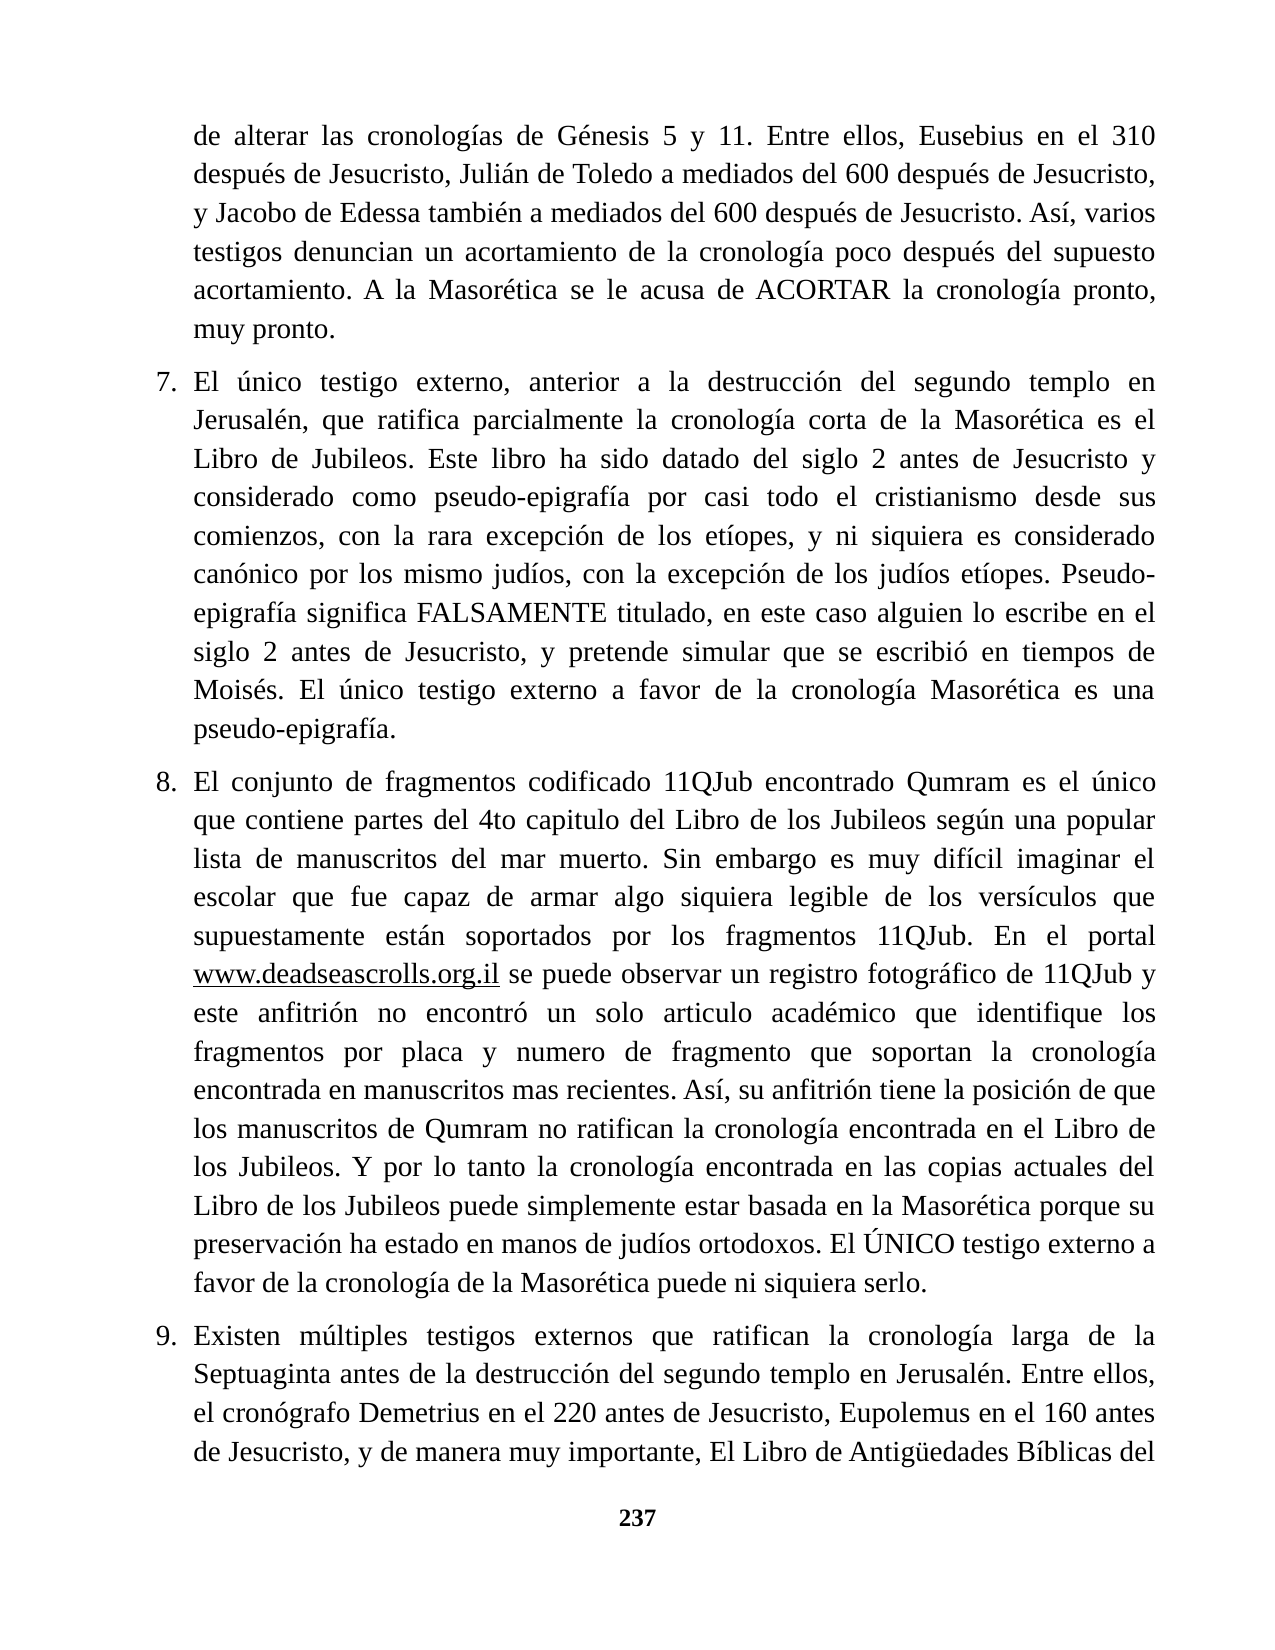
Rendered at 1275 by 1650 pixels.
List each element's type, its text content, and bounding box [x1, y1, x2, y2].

list de alterar las cronologías de Génesis 5 y 11. Entre ellos, Eusebius en el 310 después de Jesucristo, Julián de Toledo a mediados del 600 después de Jesucristo, y Jacobo de Edessa también a mediados del 600 después de Jesucristo. Así, varios testigos denuncian un acortamiento de la cronología poco después del supuesto acortamiento. A la Masorética se le acusa de ACORTAR la cronología pronto, muy pronto. [156, 118, 1157, 344]
list El único testigo externo, anterior a la destrucción del segundo templo en Jerusalén, que ratifica parcialmente la cronología corta de la Masorética es el Libro de Jubileos. Este libro ha sido datado del siglo 2 antes de Jesucristo y considerado como pseudo-epigrafía por casi todo el cristianismo desde sus comienzos, con la rara excepción de los etíopes, y ni siquiera es considerado canónico por los mismo judíos, con la excepción de los judíos etíopes. Pseudo-epigrafía significa FALSAMENTE titulado, en este caso alguien lo escribe en el siglo 2 antes de Jesucristo, y pretende simular que se escribió en tiempos de Moisés. El único testigo externo a favor de la cronología Masorética es una pseudo-epigrafía. [156, 364, 1157, 744]
list El conjunto de fragmentos codificado 11QJub encontrado Qumram es el único que contiene partes del 4to capitulo del Libro de los Jubileos según una popular lista de manuscritos del mar muerto. Sin embargo es muy difícil imaginar el escolar que fue capaz de armar algo siquiera legible de los versículos que supuestamente están soportados por los fragmentos 11QJub. En el portal www.deadseascrolls.org.il se puede observar un registro fotográfico de 11QJub y este anfitrión no encontró un solo articulo académico que identifique los fragmentos por placa y numero de fragmento que soportan la cronología encontrada en manuscritos mas recientes. Así, su anfitrión tiene la posición de que los manuscritos de Qumram no ratifican la cronología encontrada en el Libro de los Jubileos. Y por lo tanto la cronología encontrada en las copias actuales del Libro de los Jubileos puede simplemente estar basada en la Masorética porque su preservación ha estado en manos de judíos ortodoxos. El ÚNICO testigo externo a favor de la cronología de la Masorética puede ni siquiera serlo. [156, 764, 1157, 1298]
list Existen múltiples testigos externos que ratifican la cronología larga de la Septuaginta antes de la destrucción del segundo templo en Jerusalén. Entre ellos, el cronógrafo Demetrius en el 220 antes de Jesucristo, Eupolemus en el 160 antes de Jesucristo, y de manera muy importante, El Libro de Antigüedades Bíblicas del [156, 1318, 1157, 1467]
